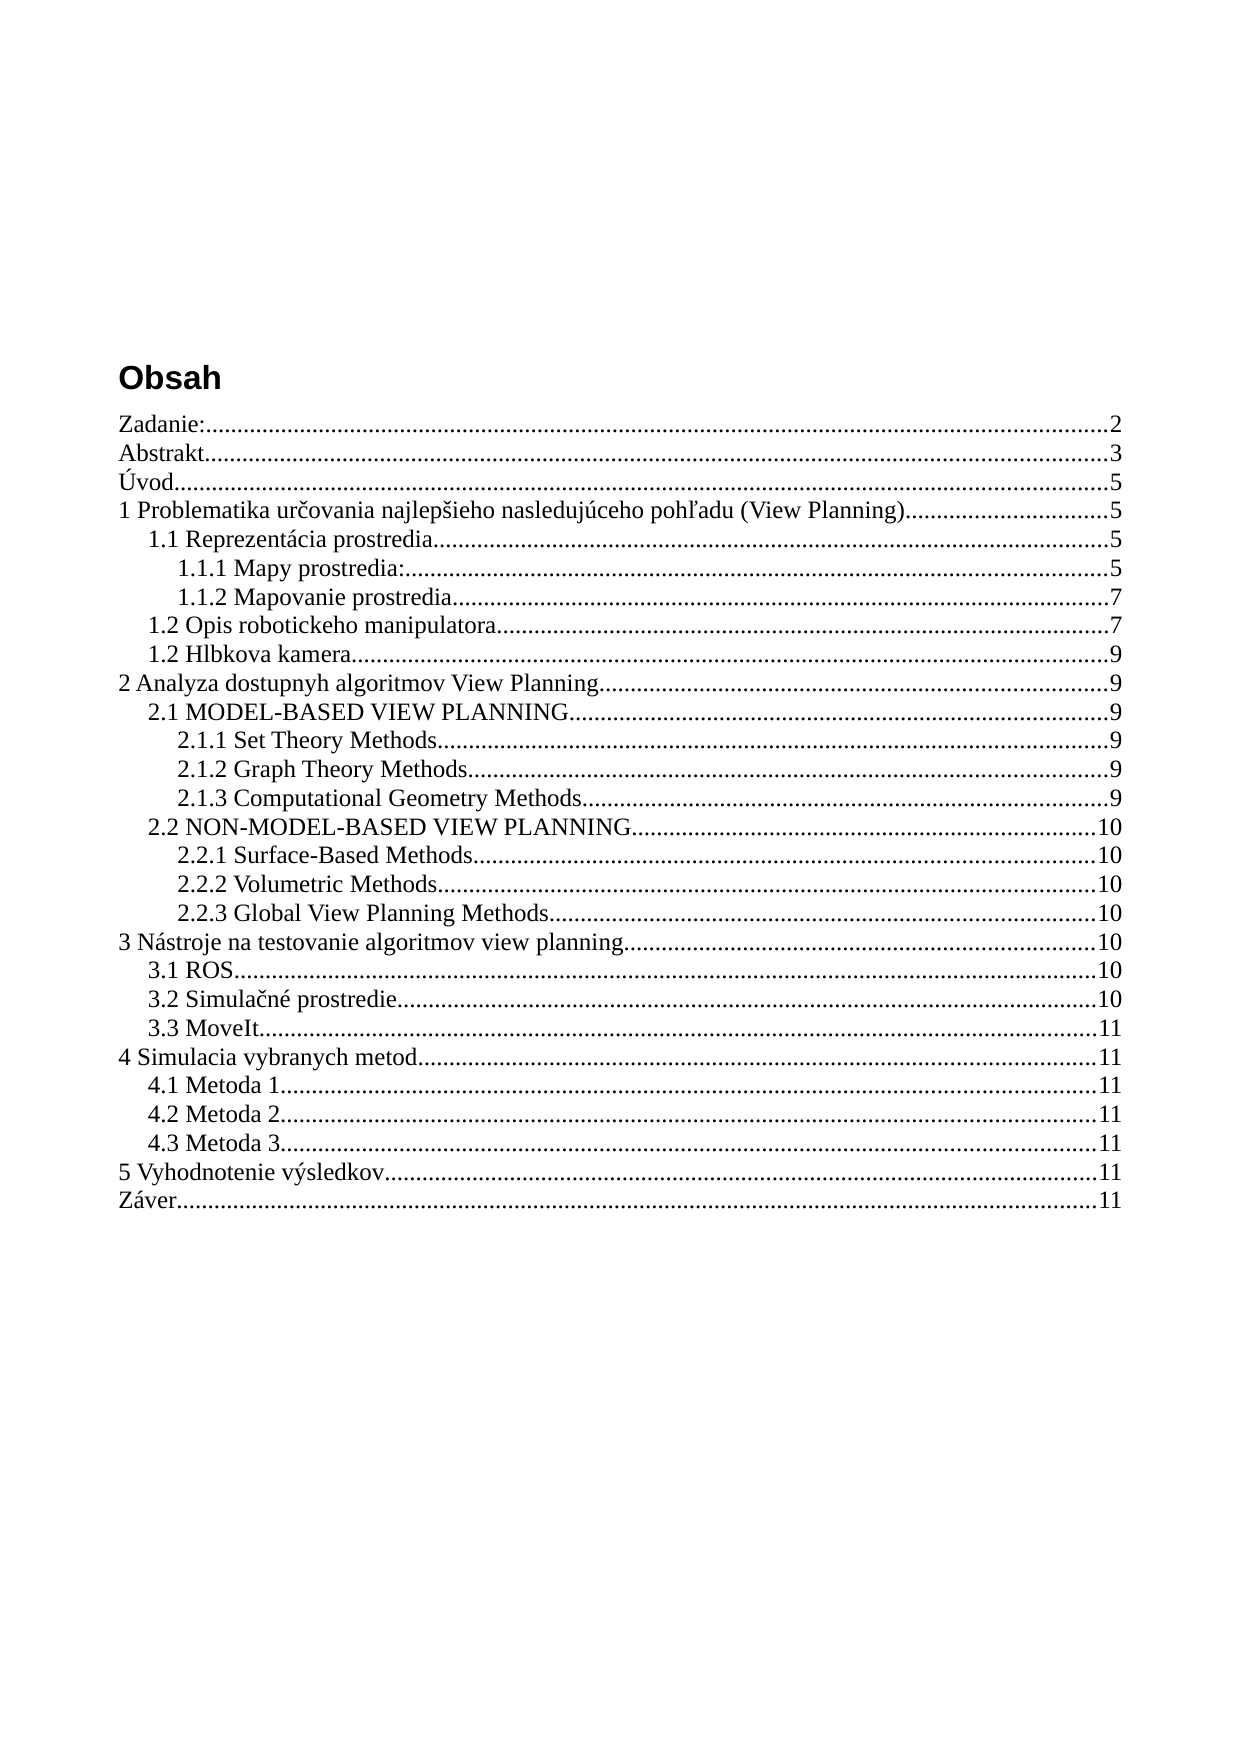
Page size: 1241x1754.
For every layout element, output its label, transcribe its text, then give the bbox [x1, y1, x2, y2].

text 4.1 Metoda 1 11 [148, 1070, 1122, 1099]
text 2.1 MODEL-BASED VIEW PLANNING 9 [148, 697, 1122, 725]
text 1.1 Reprezentácia prostredia 5 [148, 524, 1122, 553]
text 2 Analyza dostupnyh algoritmov View Planning 9 [118, 668, 1122, 697]
text 2.1.3 Computational Geometry Methods 9 [177, 783, 1122, 812]
text 5 Vyhodnotenie výsledkov 11 [118, 1157, 1122, 1185]
text Úvod 5 [118, 467, 1122, 495]
text 2.2.3 Global View Planning Methods 10 [177, 898, 1122, 927]
text 2.2 NON-MODEL-BASED VIEW PLANNING 10 [148, 812, 1122, 840]
text 3.3 MoveIt 11 [148, 1013, 1122, 1042]
text 3.2 Simulačné prostredie 10 [148, 984, 1122, 1013]
text 3 Nástroje na testovanie algoritmov view planning 10 [118, 927, 1122, 955]
text 2.2.2 Volumetric Methods 10 [177, 869, 1122, 898]
text 1.2 Opis robotickeho manipulatora 7 [148, 610, 1122, 639]
text 4.3 Metoda 3 11 [148, 1128, 1122, 1157]
text 3.1 ROS 10 [148, 955, 1122, 984]
text Záver 11 [118, 1185, 1122, 1214]
text 1.1.2 Mapovanie prostredia 7 [177, 582, 1122, 610]
text 4 Simulacia vybranych metod 11 [118, 1042, 1122, 1070]
text 2.1.2 Graph Theory Methods 9 [177, 754, 1122, 783]
text 4.2 Metoda 2 11 [148, 1099, 1122, 1128]
text Abstrakt 3 [118, 438, 1122, 467]
subtitle Obsah [118, 358, 1122, 397]
text Zadanie: 2 [118, 409, 1122, 438]
text 2.2.1 Surface-Based Methods 10 [177, 840, 1122, 869]
text 1.1.1 Mapy prostredia: 5 [177, 553, 1122, 582]
text 1 Problematika určovania najlepšieho nasledujúceho pohľadu (View Planning) 5 [118, 495, 1122, 524]
text 1.2 Hlbkova kamera 9 [148, 639, 1122, 668]
text 2.1.1 Set Theory Methods 9 [177, 725, 1122, 754]
